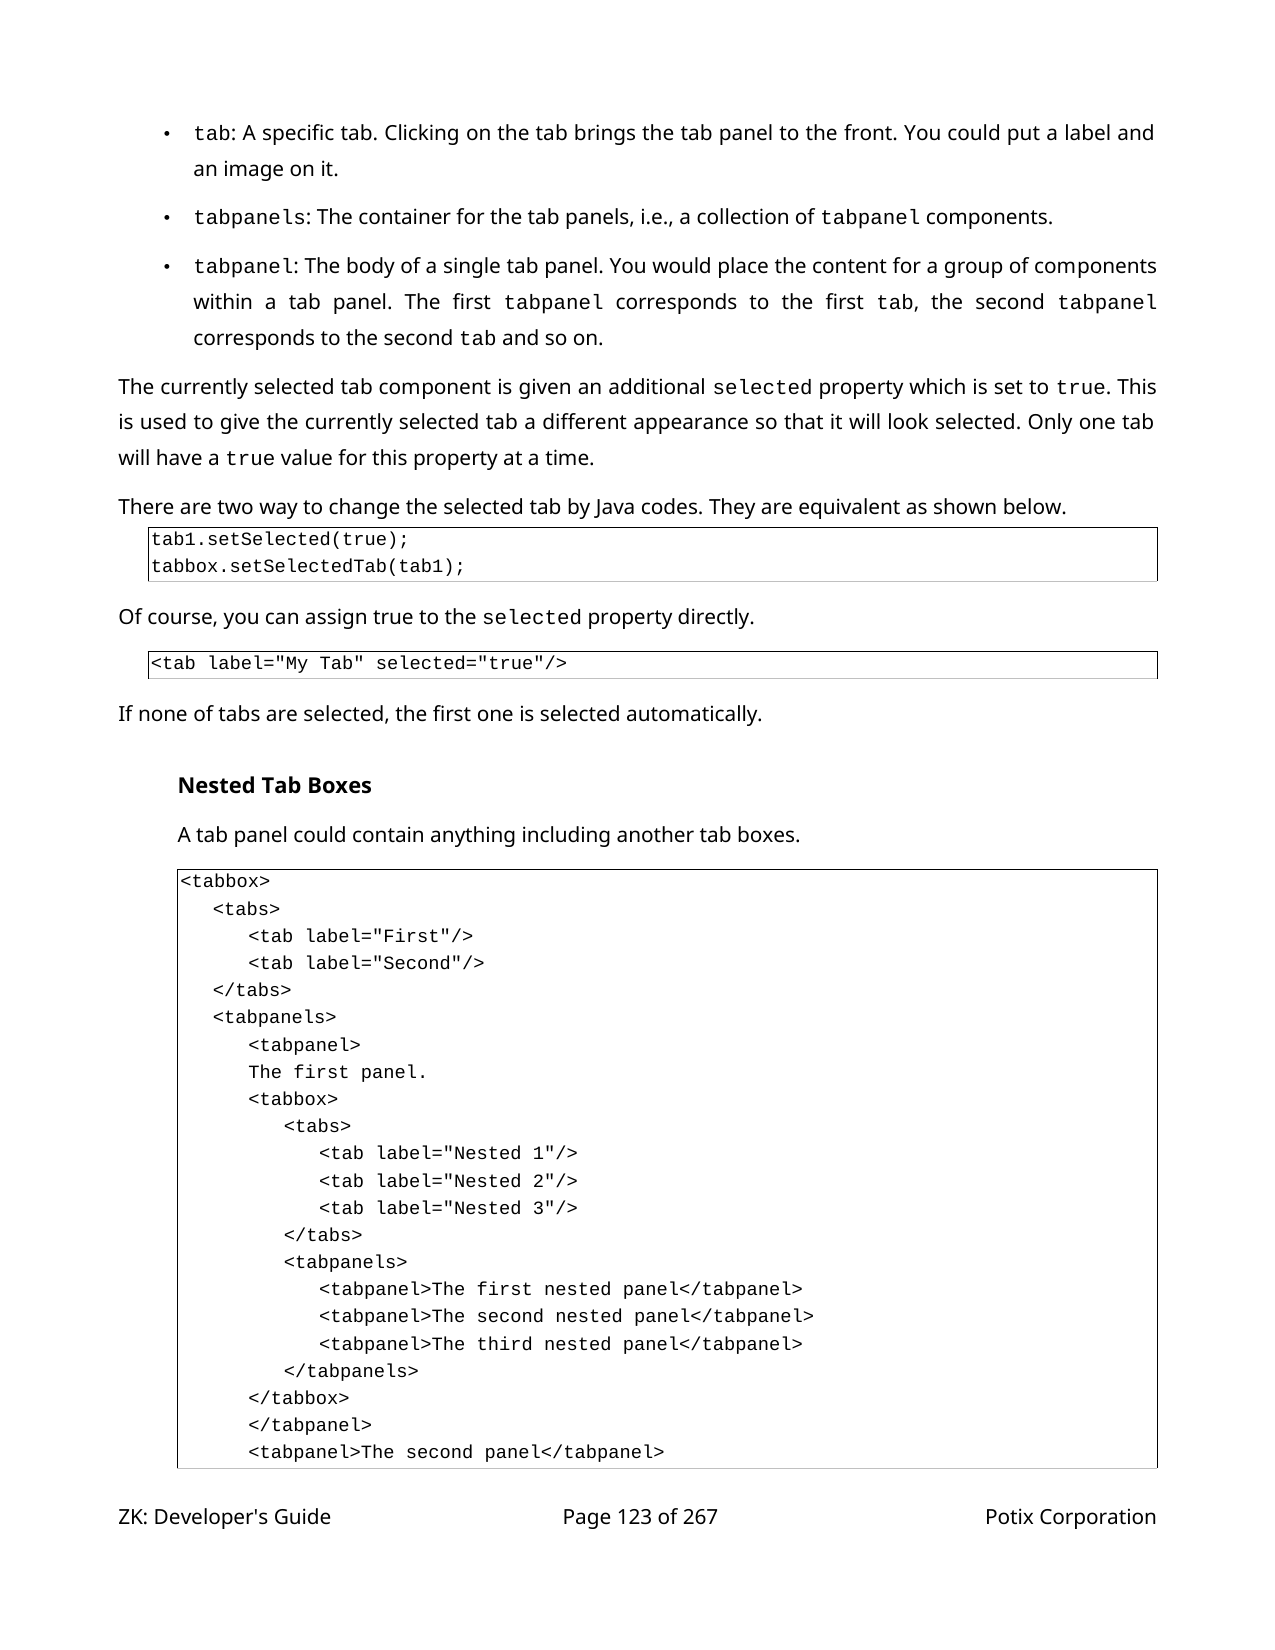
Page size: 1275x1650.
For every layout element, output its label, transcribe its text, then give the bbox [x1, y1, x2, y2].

text <tabpanel> [178, 1032, 1157, 1057]
text <tabs> [178, 1114, 1157, 1138]
text The first panel. [178, 1060, 1157, 1084]
text tabbox.setSelectedTab(tab1); [149, 554, 1157, 581]
text <tabpanel>The second panel</tabpanel> [178, 1440, 1157, 1468]
list tabpanel: The body of a single tab panel. You would place the content for a group of components within a tab panel. The first tabpanel corresponds to the first tab, the second tabpanel corresponds to the second tab and so on. [164, 252, 1157, 351]
text <tabbox> [178, 870, 1157, 894]
text </tabbox> [178, 1386, 1157, 1410]
subtitle Nested Tab Boxes [177, 770, 1157, 800]
text </tabpanel> [178, 1413, 1157, 1437]
text </tabs> [178, 978, 1157, 1002]
text <tabs> [178, 897, 1157, 921]
list tabpanels: The container for the tab panels, i.e., a collection of tabpanel components. [164, 202, 1157, 231]
text <tabpanels> [178, 1250, 1157, 1274]
text <tabpanel>The first nested panel</tabpanel> [178, 1277, 1157, 1301]
text A tab panel could contain anything including another tab boxes. [177, 821, 1157, 849]
text <tab label="Second"/> [178, 951, 1157, 975]
text If none of tabs are selected, the first one is selected automatically. [118, 699, 1157, 727]
text <tab label="My Tab" selected="true"/> [149, 652, 1157, 678]
text <tab label="Nested 3"/> [178, 1196, 1157, 1220]
text <tabpanel>The second nested panel</tabpanel> [178, 1304, 1157, 1329]
text </tabs> [178, 1223, 1157, 1247]
list tab: A specific tab. Clicking on the tab brings the tab panel to the front. You could put a label and an image on it. [164, 118, 1157, 182]
text </tabpanels> [178, 1359, 1157, 1383]
text <tabpanels> [178, 1005, 1157, 1029]
text The currently selected tab component is given an additional selected property which is set to true. This is used to give the currently selected tab a different appearance so that it will look selected. Only one tab will have a true value for this property at a time. [118, 372, 1157, 471]
text There are two way to change the selected tab by Java codes. They are equivalent as shown below. [118, 492, 1157, 520]
text tab1.setSelected(true); [149, 528, 1157, 551]
text <tabbox> [178, 1087, 1157, 1111]
text <tab label="Nested 2"/> [178, 1168, 1157, 1193]
text Of course, you can assign true to the selected property directly. [118, 602, 1157, 631]
text <tab label="Nested 1"/> [178, 1141, 1157, 1166]
text <tab label="First"/> [178, 924, 1157, 948]
text <tabpanel>The third nested panel</tabpanel> [178, 1332, 1157, 1356]
